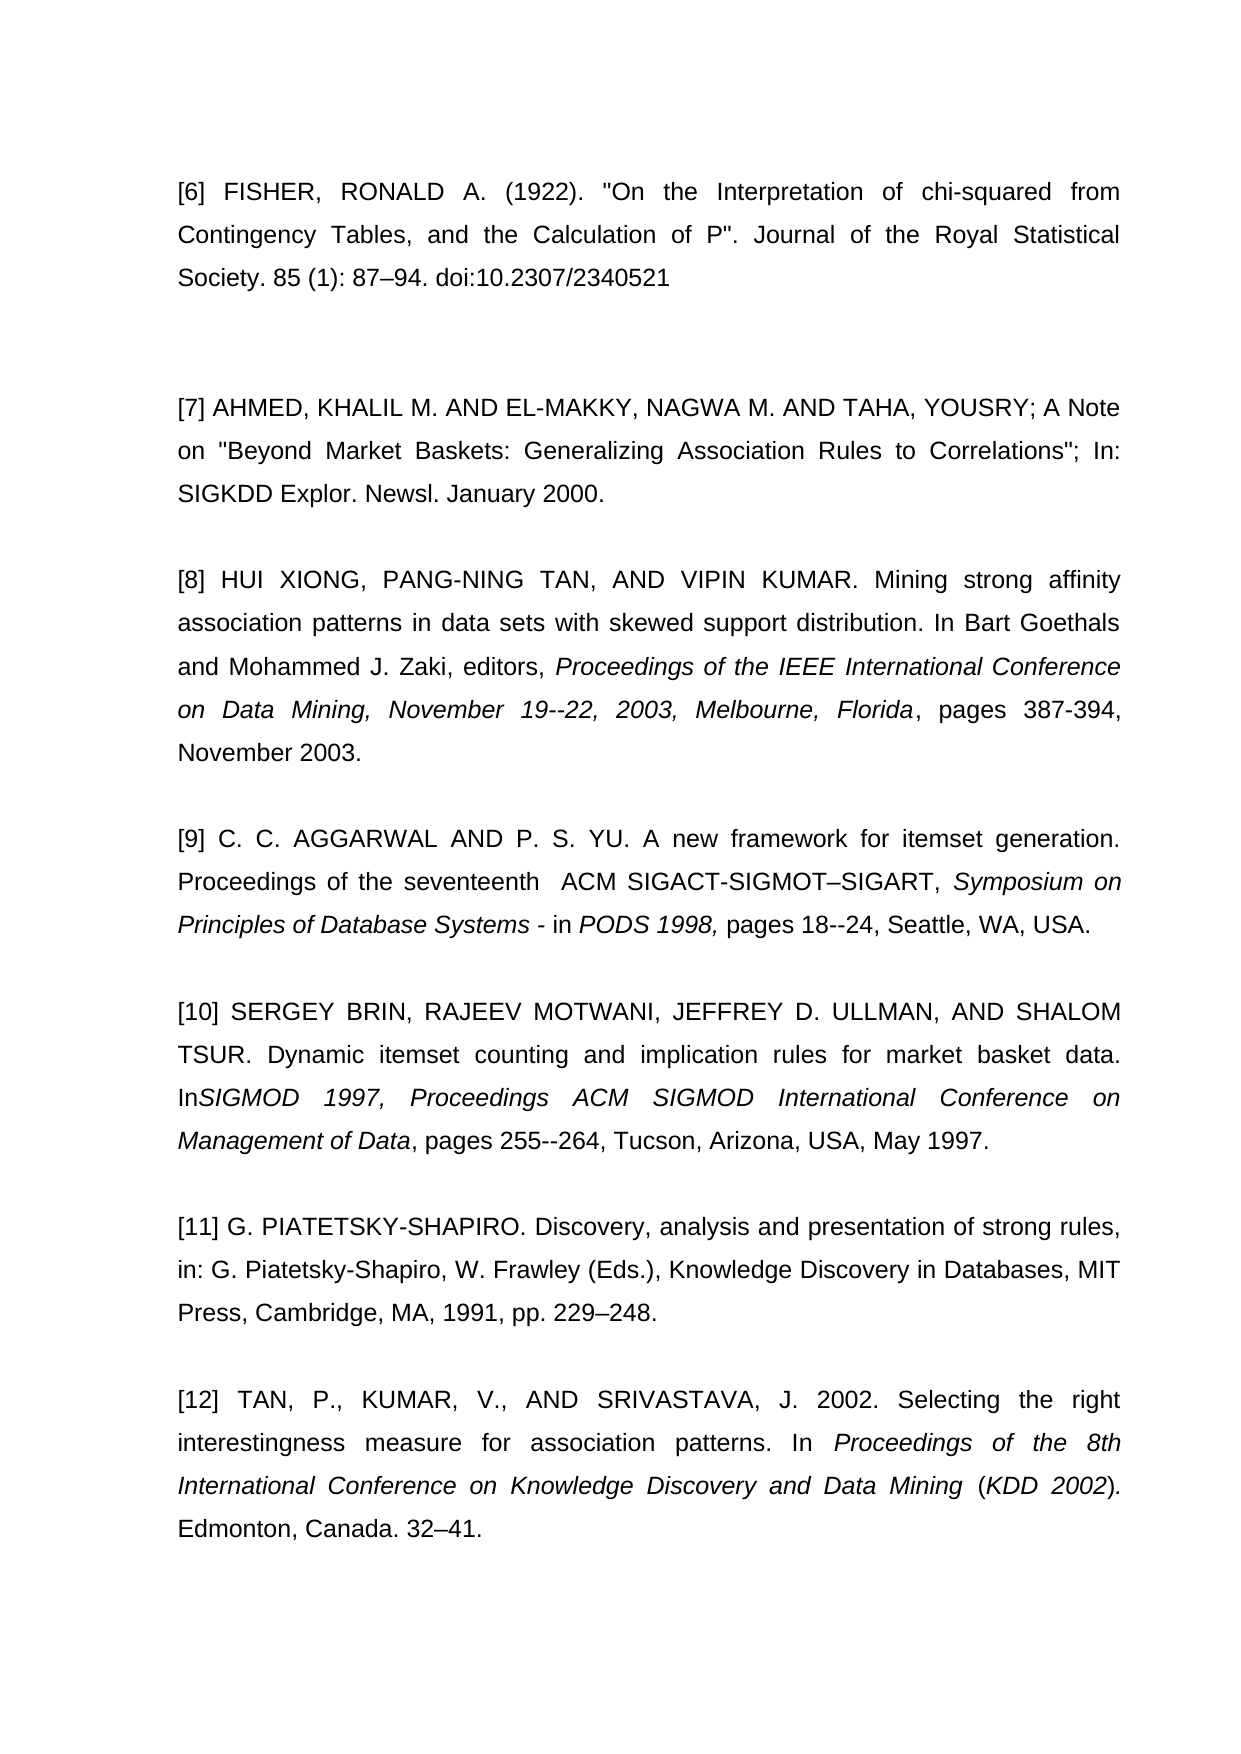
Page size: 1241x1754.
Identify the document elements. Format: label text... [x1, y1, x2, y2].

text [6] FISHER, RONALD A. (1922). "On the Interpretation of chi-squared from Contingency Tables, and the Calculation of P". Journal of the Royal Statistical Society. 85 (1): 87–94. doi:10.2307/2340521 [177, 177, 1122, 292]
text [7] AHMED, KHALIL M. AND EL-MAKKY, NAGWA M. AND TAHA, YOUSRY; A Note on "Beyond Market Baskets: Generalizing Association Rules to Correlations"; In: SIGKDD Explor. Newsl. January 2000. [177, 393, 1122, 508]
text [10] SERGEY BRIN, RAJEEV MOTWANI, JEFFREY D. ULLMAN, AND SHALOM TSUR. Dynamic itemset counting and implication rules for market basket data. InSIGMOD 1997, Proceedings ACM SIGMOD International Conference on Management of Data, pages 255--264, Tucson, Arizona, USA, May 1997. [177, 997, 1122, 1155]
text [11] G. PIATETSKY-SHAPIRO. Discovery, analysis and presentation of strong rules, in: G. Piatetsky-Shapiro, W. Frawley (Eds.), Knowledge Discovery in Databases, MIT Press, Cambridge, MA, 1991, pp. 229–248. [177, 1212, 1122, 1327]
text [12] TAN, P., KUMAR, V., AND SRIVASTAVA, J. 2002. Selecting the right interestingness measure for association patterns. In Proceedings of the 8th International Conference on Knowledge Discovery and Data Mining (KDD 2002). Edmonton, Canada. 32–41. [177, 1385, 1122, 1543]
text [9] C. C. AGGARWAL AND P. S. YU. A new framework for itemset generation. Proceedings of the seventeenth ACM SIGACT-SIGMOT–SIGART, Symposium on Principles of Database Systems - in PODS 1998, pages 18--24, Seattle, WA, USA. [177, 824, 1122, 939]
text [8] HUI XIONG, PANG-NING TAN, AND VIPIN KUMAR. Mining strong affinity association patterns in data sets with skewed support distribution. In Bart Goethals and Mohammed J. Zaki, editors, Proceedings of the IEEE International Conference on Data Mining, November 19--22, 2003, Melbourne, Florida, pages 387-394, November 2003. [177, 565, 1122, 767]
